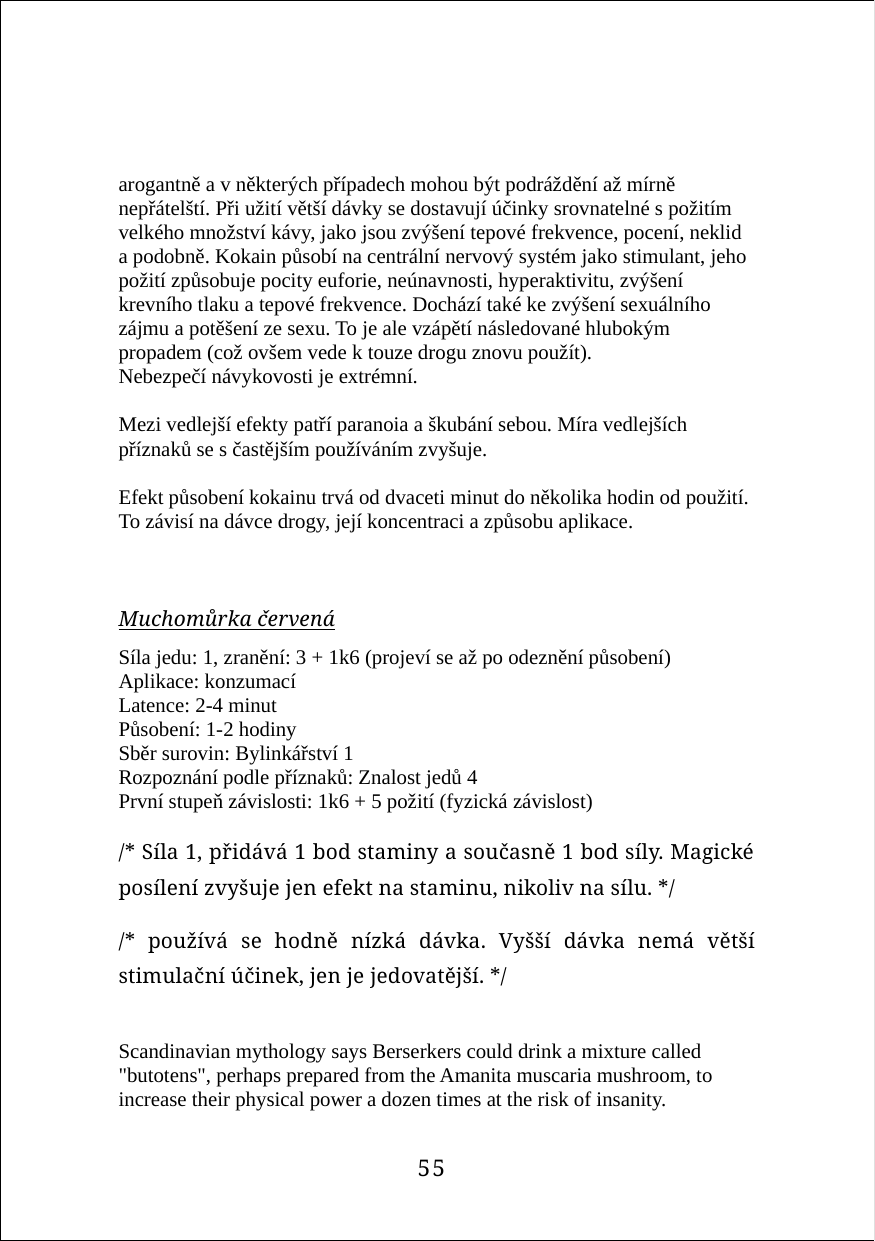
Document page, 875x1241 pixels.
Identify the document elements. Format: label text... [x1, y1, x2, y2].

text Rozpoznání podle příznaků: Znalost jedů 4 [118, 765, 756, 789]
text Latence: 2-4 minut [118, 693, 756, 717]
text První stupeň závislosti: 1k6 + 5 požití (fyzická závislost) [118, 789, 756, 813]
subtitle Muchomůrka červená [118, 604, 756, 633]
text Síla jedu: 1, zranění: 3 + 1k6 (projeví se až po odeznění působení) [118, 645, 756, 669]
text Aplikace: konzumací [118, 669, 756, 693]
text /* používá se hodně nízká dávka. Vyšší dávka nemá větší stimulační účinek, jen je jedovatější. */ [118, 926, 756, 990]
text Mezi vedlejší efekty patří paranoia a škubání sebou. Míra vedlejších příznaků se s častějším používáním zvyšuje. [118, 412, 756, 461]
text Působení: 1-2 hodiny [118, 717, 756, 741]
text Scandinavian mythology says Berserkers could drink a mixture called "butotens", perhaps prepared from the Amanita muscaria mushroom, to increase their physical power a dozen times at the risk of insanity. [118, 1039, 756, 1111]
text Sběr surovin: Bylinkářství 1 [118, 741, 756, 765]
text Nebezpečí návykovosti je extrémní. [118, 364, 756, 388]
text /* Síla 1, přidává 1 bod staminy a současně 1 bod síly. Magické posílení zvyšuje jen efekt na staminu, nikoliv na sílu. */ [118, 837, 756, 901]
text Efekt působení kokainu trvá od dvaceti minut do několika hodin od použití. To závisí na dávce drogy, její koncentraci a způsobu aplikace. [118, 484, 756, 533]
text arogantně a v některých případech mohou být podráždění až mírně nepřátelští. Při užití větší dávky se dostavují účinky srovnatelné s požitím velkého množství kávy, jako jsou zvýšení tepové frekvence, pocení, neklid a podobně. Kokain působí na centrální nervový systém jako stimulant, jeho požití způsobuje pocity euforie, neúnavnosti, hyperaktivitu, zvýšení krevního tlaku a tepové frekvence. Dochází také ke zvýšení sexuálního zájmu a potěšení ze sexu. To je ale vzápětí následované hlubokým propadem (což ovšem vede k touze drogu znovu použít). [118, 172, 756, 364]
